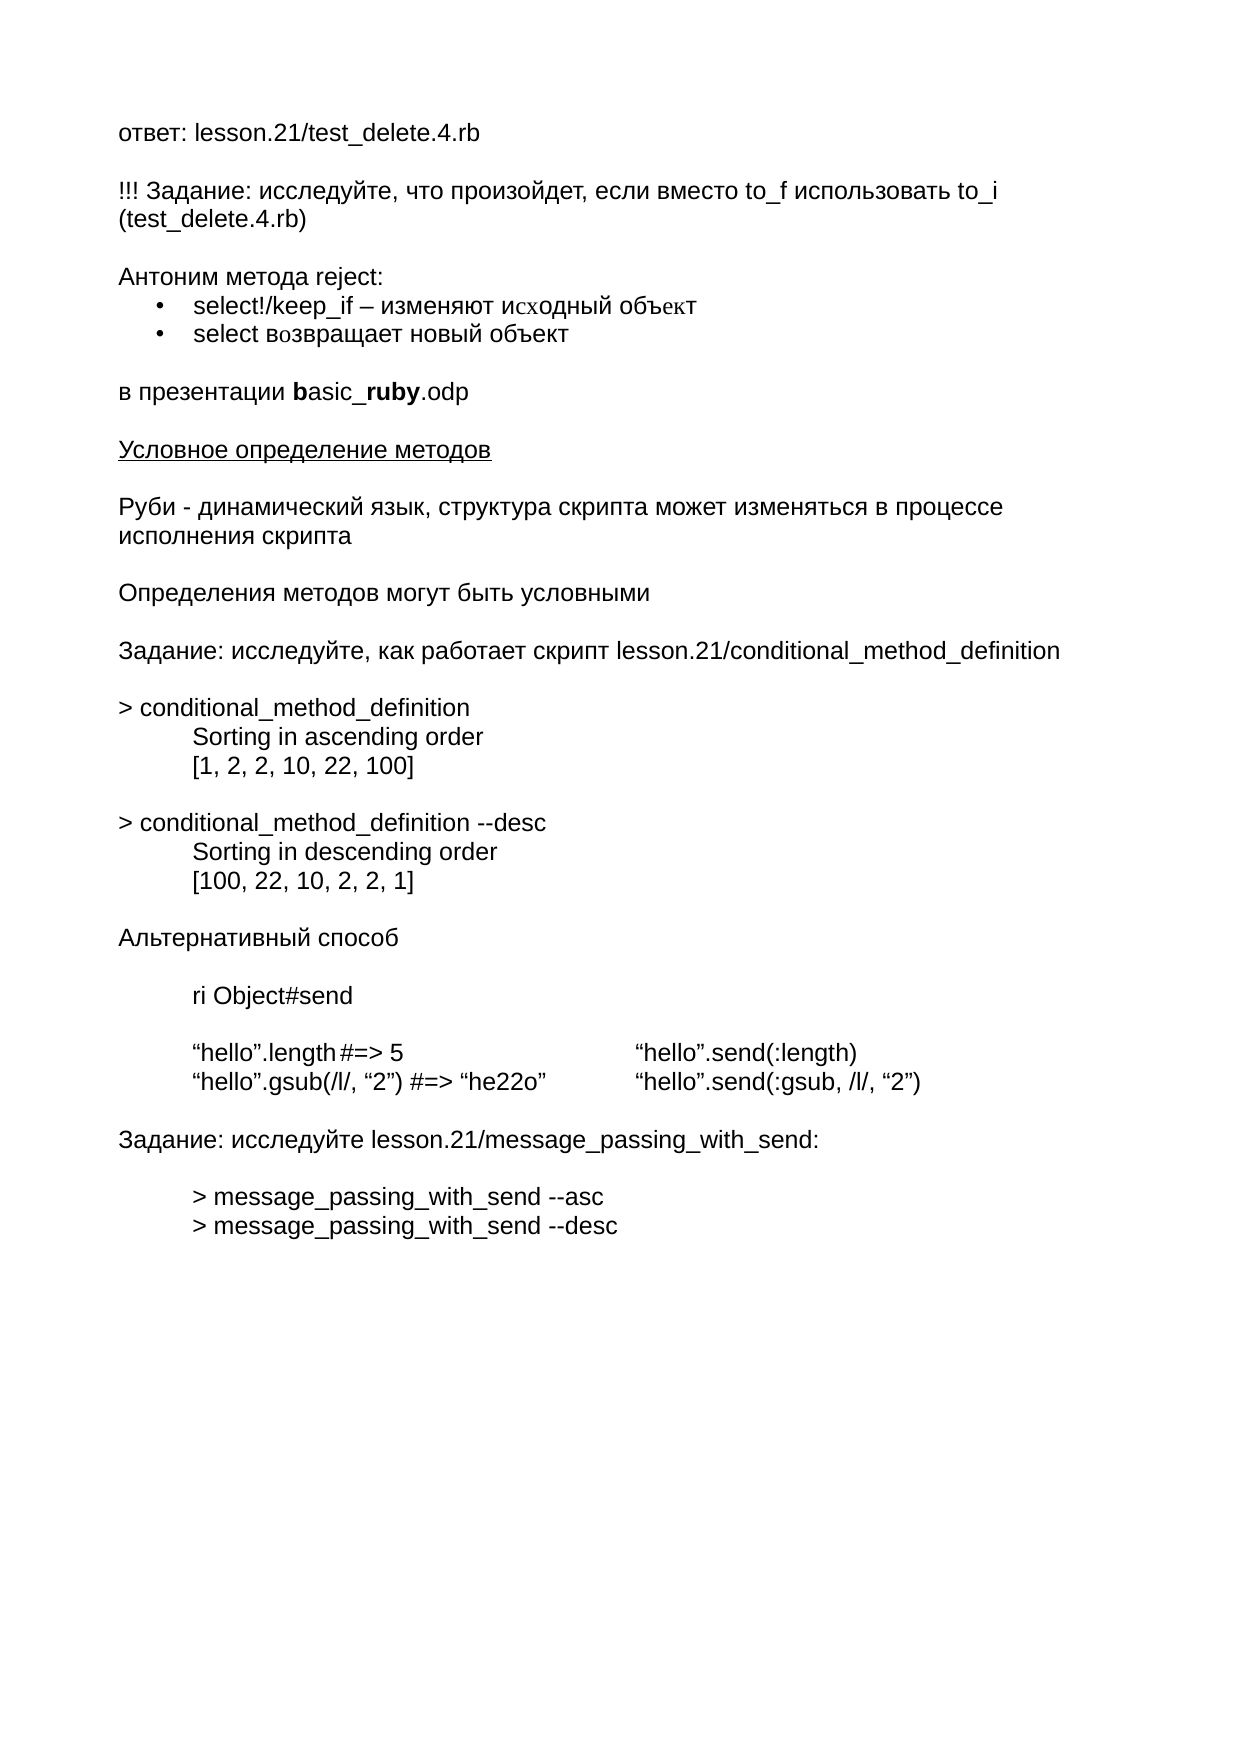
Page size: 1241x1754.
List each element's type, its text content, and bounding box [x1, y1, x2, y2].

text “hello”.length #=> 5 “hello”.send(:length) [118, 1038, 1122, 1067]
text “hello”.gsub(/l/, “2”) #=> “he22o” “hello”.send(:gsub, /l/, “2”) [118, 1067, 1122, 1096]
text Задание: исследуйте, как работает скрипт lesson.21/conditional_method_definition [118, 636, 1122, 664]
text Альтернативный способ [118, 923, 1122, 952]
list select возвращает новый объект [156, 319, 1122, 348]
text Условное определение методов [118, 434, 1122, 463]
text в презентации basic_ruby.odp [118, 377, 1122, 406]
text ответ: lesson.21/test_delete.4.rb [118, 118, 1122, 147]
text > message_passing_with_send --desc [118, 1211, 1122, 1239]
text !!! Задание: исследуйте, что произойдет, если вместо to_f использовать to_i (test_delete.4.rb) [118, 176, 1122, 233]
text Sorting in descending order [118, 837, 1122, 866]
text Определения методов могут быть условными [118, 578, 1122, 607]
text Задание: исследуйте lesson.21/message_passing_with_send: [118, 1124, 1122, 1153]
text [100, 22, 10, 2, 2, 1] [118, 866, 1122, 894]
list select!/keep_if – изменяют исходный объект [156, 291, 1122, 319]
text > conditional_method_definition --desc [118, 808, 1122, 837]
text Антоним метода reject: [118, 262, 1122, 291]
text Руби - динамический язык, структура скрипта может изменяться в процессе исполнения скрипта [118, 492, 1122, 549]
text Sorting in ascending order [118, 722, 1122, 751]
text > message_passing_with_send --asc [118, 1182, 1122, 1211]
text [1, 2, 2, 10, 22, 100] [118, 751, 1122, 779]
text ri Object#send [118, 981, 1122, 1009]
text > conditional_method_definition [118, 693, 1122, 722]
